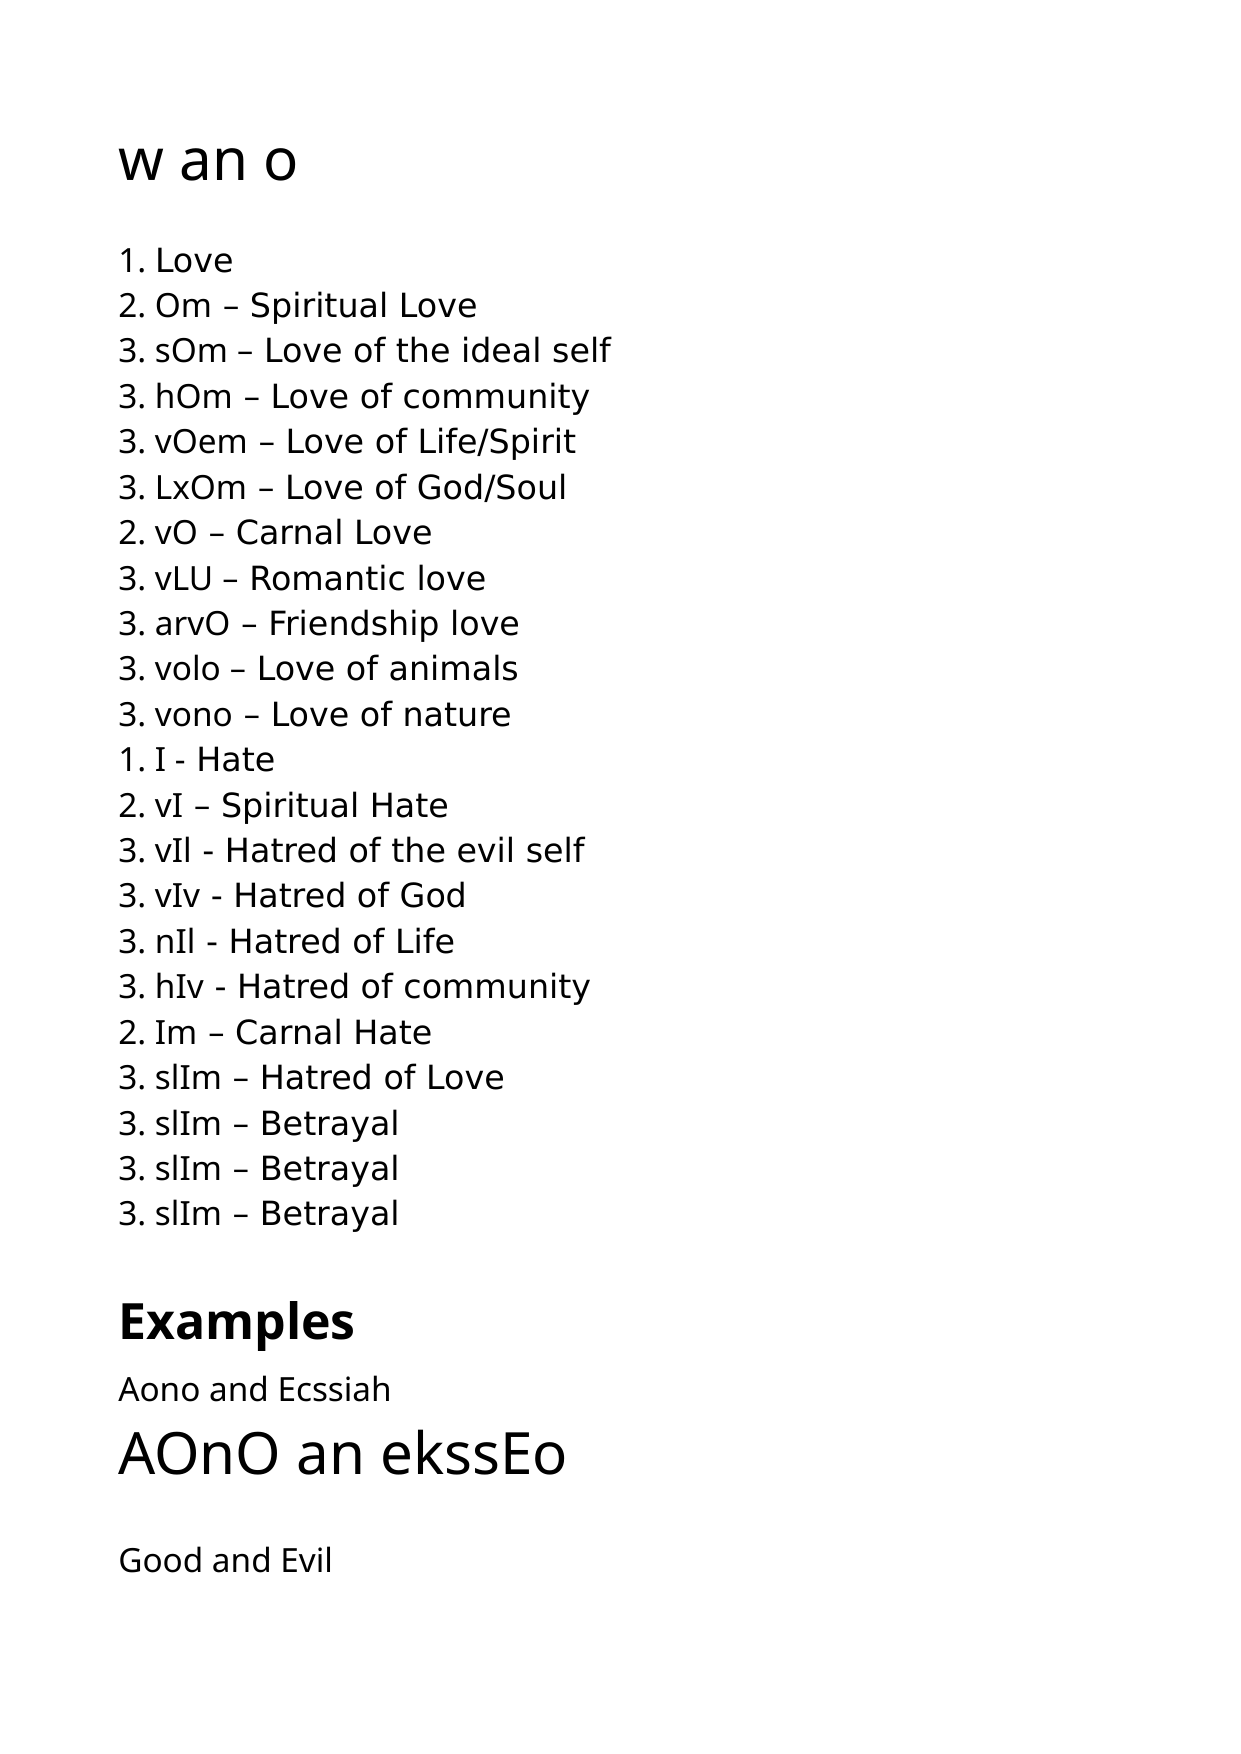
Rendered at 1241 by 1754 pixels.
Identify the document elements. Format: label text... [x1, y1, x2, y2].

text 3. slIm – Hatred of Love [118, 1054, 1122, 1099]
text 3. vIv - Hatred of God [118, 872, 1122, 918]
text 3. vLU – Romantic love [118, 554, 1122, 600]
text 3. hIv - Hatred of community [118, 963, 1122, 1008]
text 1. Love [118, 236, 1122, 282]
text 2. vO – Carnal Love [118, 509, 1122, 554]
text 3. slIm – Betrayal [118, 1190, 1122, 1236]
text 3. vOem – Love of Life/Spirit [118, 418, 1122, 463]
text 3. vono – Love of nature [118, 691, 1122, 736]
text 3. nIl - Hatred of Life [118, 918, 1122, 963]
text Aono and Ecssiah [118, 1366, 1122, 1412]
text 2. Om – Spiritual Love [118, 282, 1122, 327]
text 3. LxOm – Love of God/Soul [118, 463, 1122, 509]
text 3. slIm – Betrayal [118, 1099, 1122, 1145]
text 2. Im – Carnal Hate [118, 1008, 1122, 1054]
text 2. vI – Spiritual Hate [118, 781, 1122, 827]
text 3. volo – Love of animals [118, 645, 1122, 691]
text 3. slIm – Betrayal [118, 1145, 1122, 1190]
subtitle Examples [118, 1286, 1122, 1354]
text 3. arvO – Friendship love [118, 600, 1122, 645]
text 3. hOm – Love of community [118, 373, 1122, 418]
text 1. I - Hate [118, 736, 1122, 781]
text AOnO an ekssEo [118, 1412, 1122, 1491]
text 3. sOm – Love of the ideal self [118, 327, 1122, 373]
text Good and Evil [118, 1537, 1122, 1582]
text 3. vIl - Hatred of the evil self [118, 827, 1122, 872]
text w an o [118, 118, 1122, 198]
